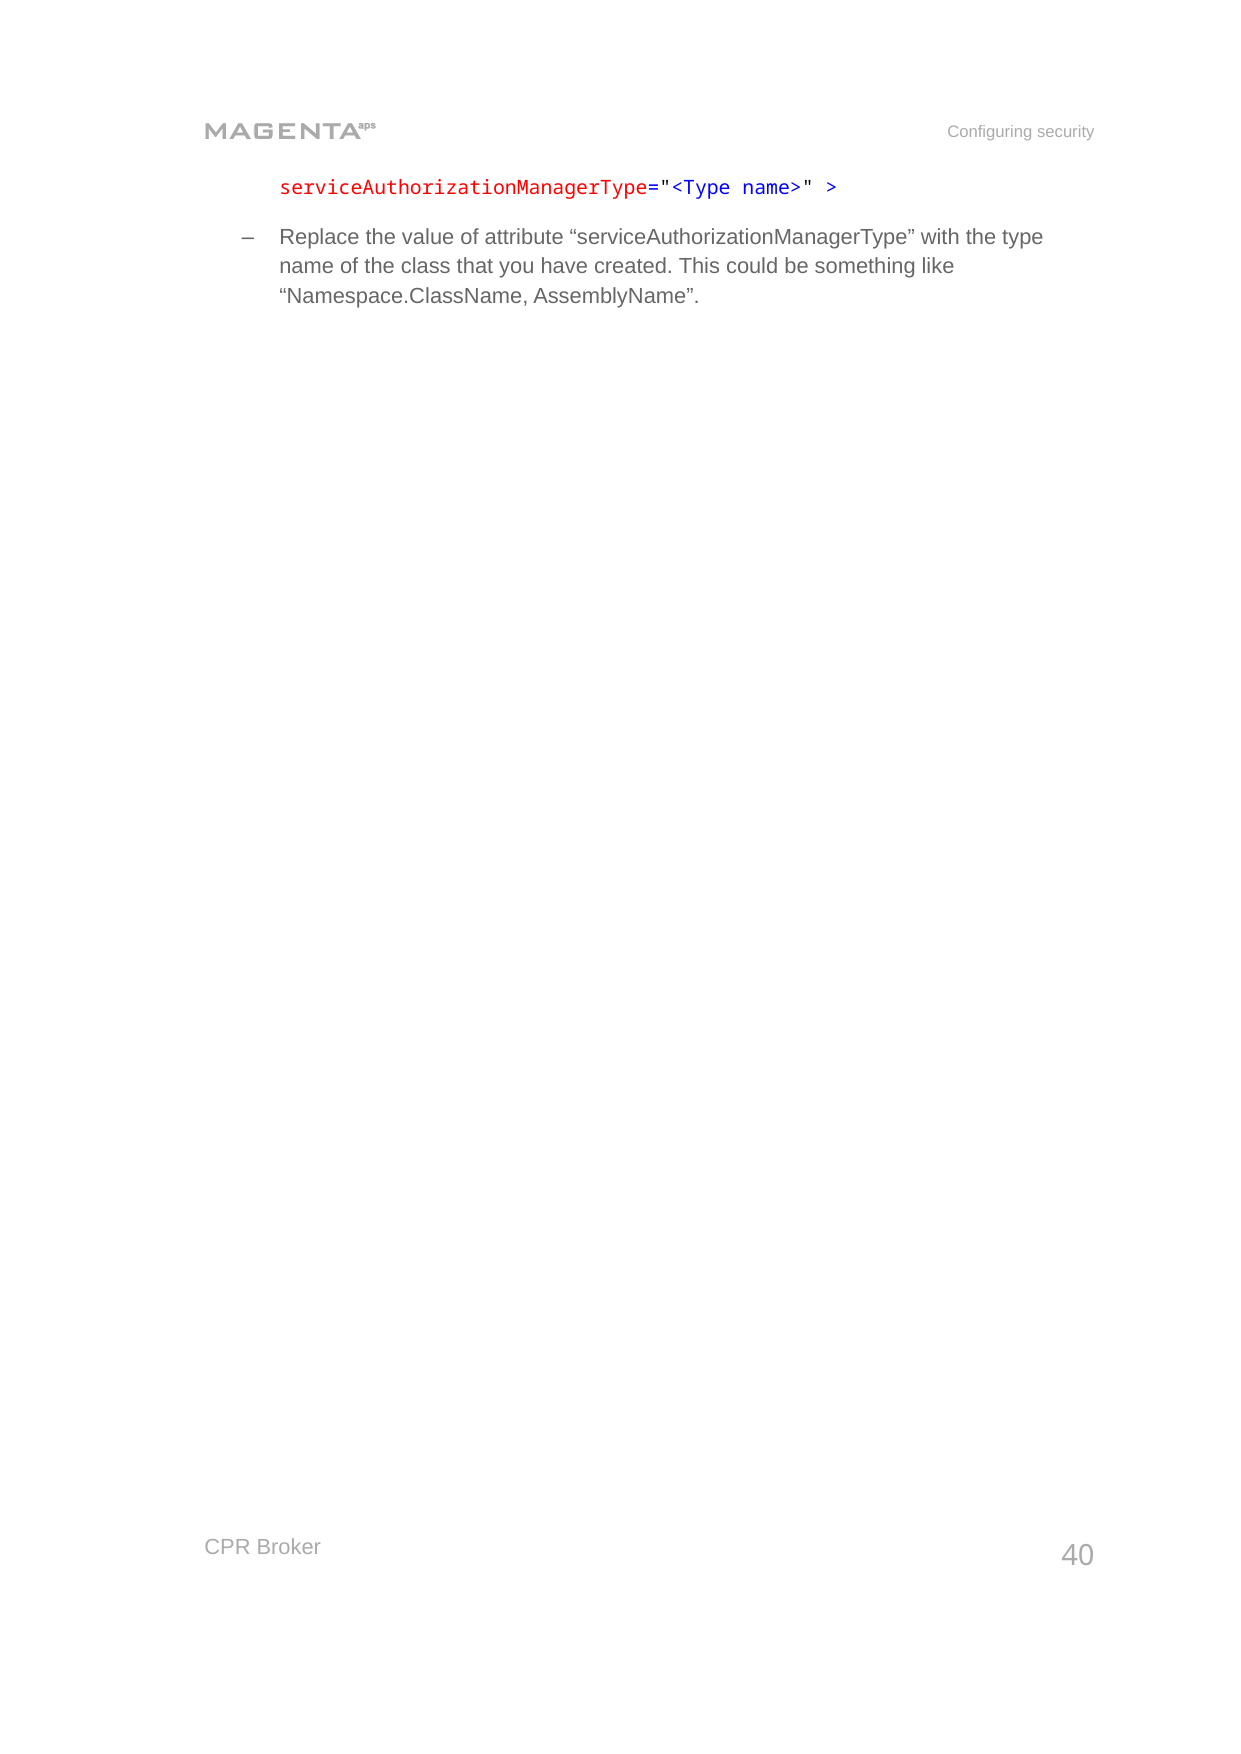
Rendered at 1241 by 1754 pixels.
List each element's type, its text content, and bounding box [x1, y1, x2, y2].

list Replace the value of attribute “serviceAuthorizationManagerType” with the type name of the class that you have created. This could be something like “Namespace.ClassName, AssemblyName”. [242, 221, 1094, 309]
list serviceAuthorizationManagerType="<Type name>" > [242, 171, 1094, 201]
